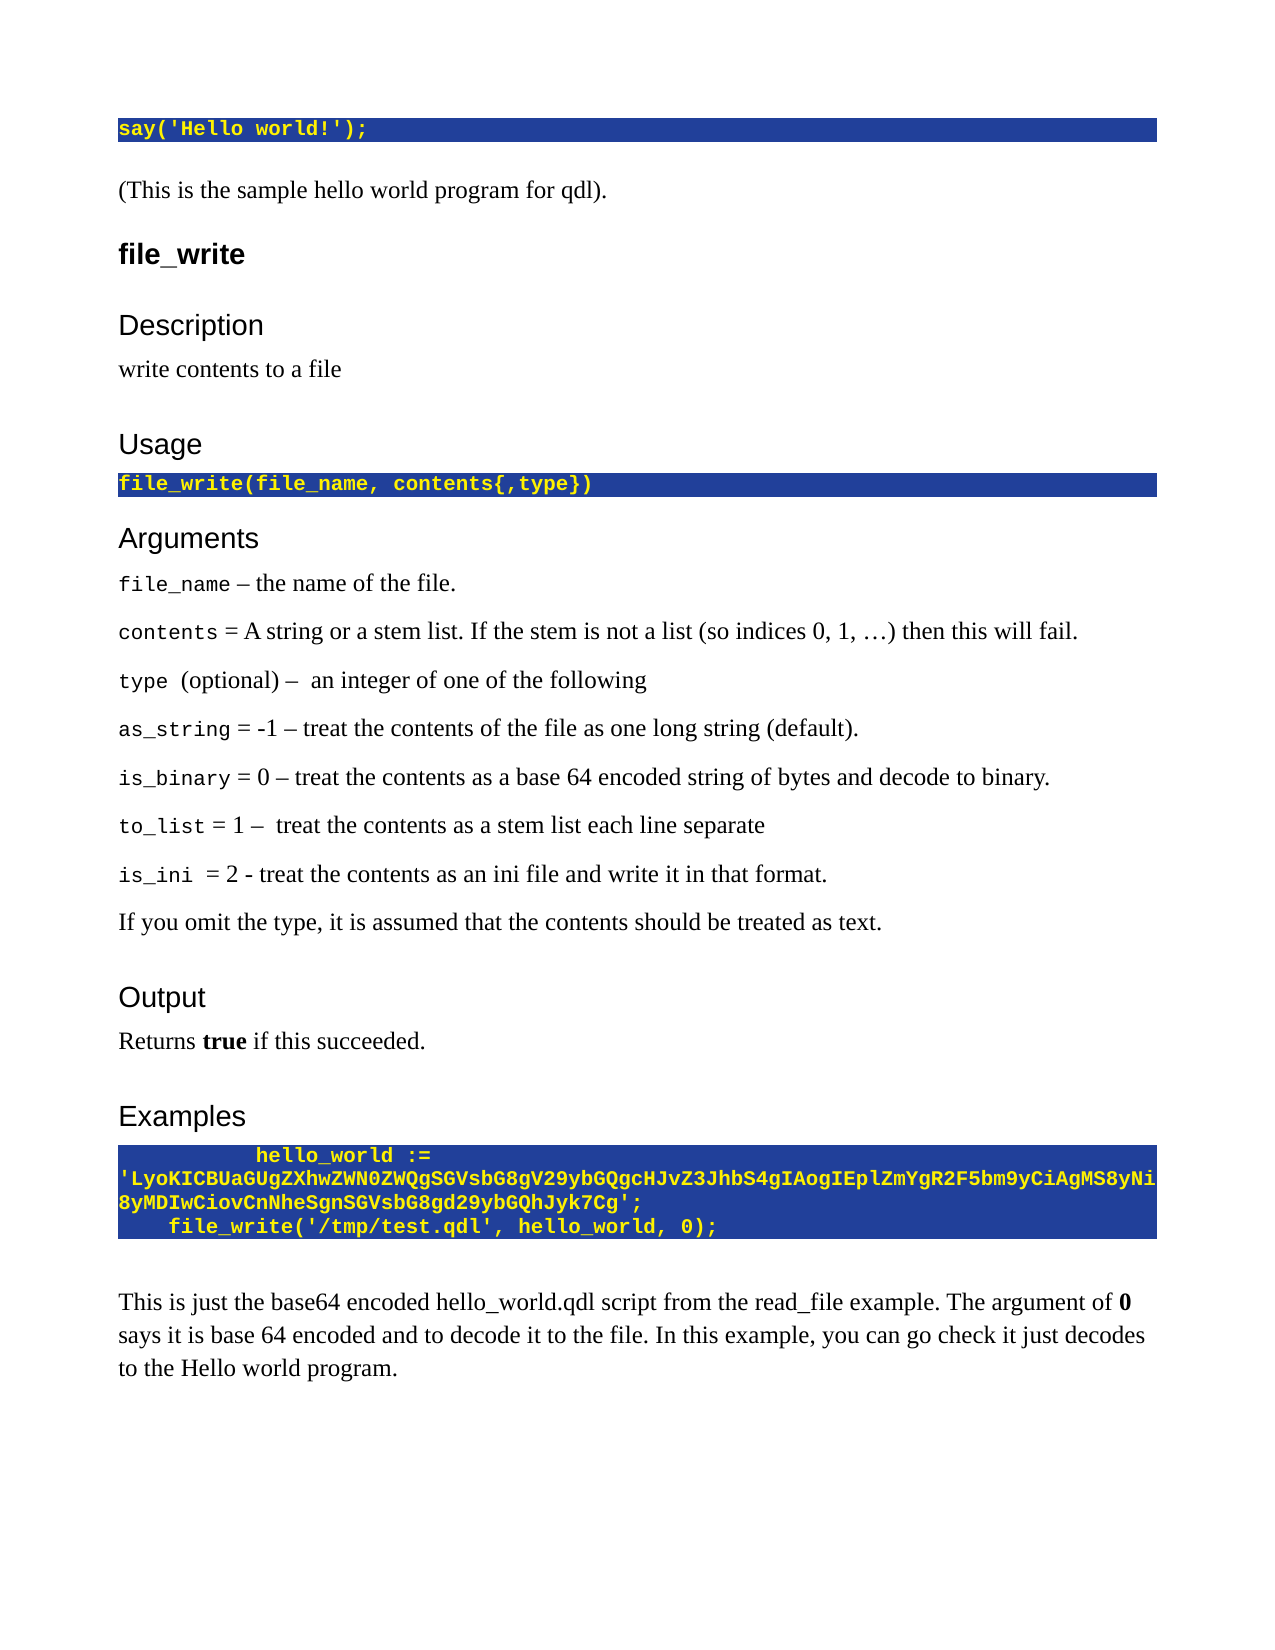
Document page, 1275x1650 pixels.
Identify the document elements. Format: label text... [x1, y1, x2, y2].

text file_write('/tmp/test.qdl', hello_world, 0); [118, 1216, 1157, 1239]
text hello_world := 'LyoKICBUaGUgZXhwZWN0ZWQgSGVsbG8gV29ybGQgcHJvZ3JhbS4gIAogIEplZmYgR2F5bm9yCiAgMS8yNi8yMDIwCiovCnNheSgnSGVsbG8gd29ybGQhJyk7Cg'; [118, 1145, 1157, 1216]
text (This is the sample hello world program for qdl). [118, 142, 1157, 203]
text type (optional) – an integer of one of the following [118, 665, 1157, 694]
text say('Hello world!'); [118, 118, 1157, 142]
text contents = A string or a stem list. If the stem is not a list (so indices 0, 1, …) then this will fail. [118, 616, 1157, 646]
text Returns true if this succeeded. [118, 1026, 1157, 1055]
subtitle Description [118, 308, 1157, 342]
subtitle Usage [118, 427, 1157, 460]
text is_ini = 2 - treat the contents as an ini file and write it in that format. [118, 859, 1157, 888]
text as_string = -1 – treat the contents of the file as one long string (default). [118, 713, 1157, 743]
subtitle Arguments [118, 522, 1157, 555]
text is_binary = 0 – treat the contents as a base 64 encoded string of bytes and decode to binary. [118, 762, 1157, 791]
text This is just the base64 encoded hello_world.qdl script from the read_file example. The argument of 0 says it is base 64 encoded and to decode it to the file. In this example, you can go check it just decodes to the Hello world program. [118, 1287, 1157, 1382]
subtitle Examples [118, 1099, 1157, 1132]
text write contents to a file [118, 354, 1157, 383]
subtitle file_write [118, 237, 1157, 271]
text to_list = 1 – treat the contents as a stem list each line separate [118, 810, 1157, 840]
text If you omit the type, it is assumed that the contents should be treated as text. [118, 907, 1157, 936]
text file_name – the name of the file. [118, 568, 1157, 597]
text file_write(file_name, contents{,type}) [118, 473, 1157, 497]
subtitle Output [118, 980, 1157, 1013]
